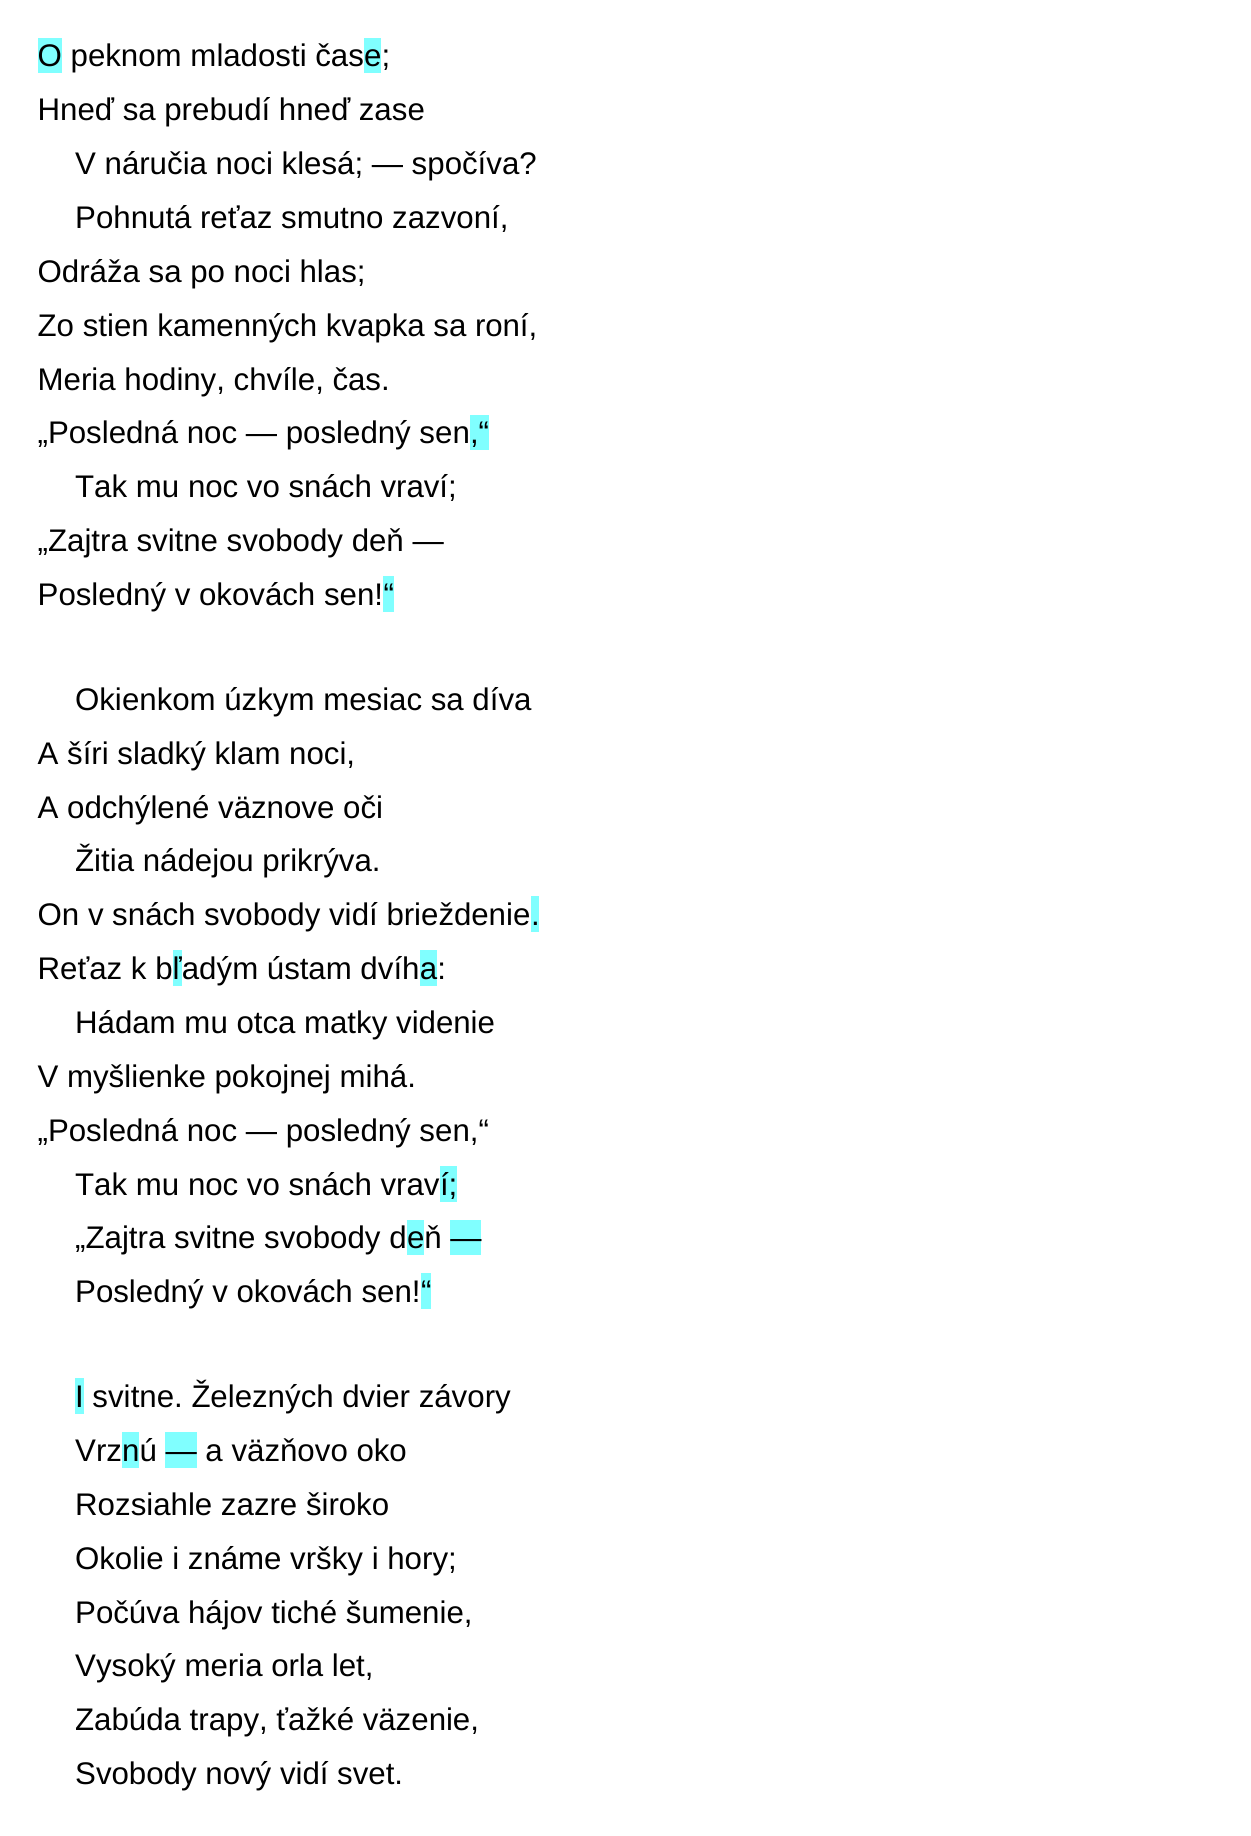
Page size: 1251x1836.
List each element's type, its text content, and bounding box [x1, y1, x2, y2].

text Tak mu noc vo snách vraví; [37, 1166, 1130, 1202]
text Zabúda trapy, ťažké väzenie, [37, 1701, 1130, 1737]
text „Posledná noc — posledný sen,“ [37, 414, 1130, 450]
text Počúva hájov tiché šumenie, [37, 1594, 1130, 1629]
text „Zajtra svitne svobody deň — [37, 1219, 1130, 1255]
text I svitne. Železných dvier závory [37, 1378, 1130, 1414]
text On v snách svobody vidí brieždenie. [37, 896, 1130, 932]
text Hneď sa prebudí hneď zase [37, 91, 1130, 127]
text Zo stien kamenných kvapka sa roní, [37, 307, 1130, 343]
text O peknom mladosti čase; [37, 37, 1130, 73]
text Meria hodiny, chvíle, čas. [37, 361, 1130, 397]
text Okienkom úzkym mesiac sa díva [37, 681, 1130, 717]
text Tak mu noc vo snách vraví; [37, 468, 1130, 504]
text „Zajtra svitne svobody deň — [37, 522, 1130, 558]
text Rozsiahle zazre široko [37, 1486, 1130, 1522]
text V náručia noci klesá; — spočíva? [37, 145, 1130, 181]
text A šíri sladký klam noci, [37, 735, 1130, 771]
text Reťaz k bľadým ústam dvíha: [37, 950, 1130, 986]
text Posledný v okovách sen!“ [37, 576, 1130, 612]
text Vysoký meria orla let, [37, 1647, 1130, 1683]
text V myšlienke pokojnej mihá. [37, 1058, 1130, 1094]
text Odráža sa po noci hlas; [37, 253, 1130, 289]
text Okolie i známe vršky i hory; [37, 1540, 1130, 1576]
text Svobody nový vidí svet. [37, 1755, 1130, 1791]
text Žitia nádejou prikrýva. [37, 842, 1130, 878]
text Pohnutá reťaz smutno zazvoní, [37, 199, 1130, 235]
text A odchýlené väznove oči [37, 789, 1130, 824]
text Hádam mu otca matky videnie [37, 1004, 1130, 1040]
text Vrznú — a väzňovo oko [37, 1432, 1130, 1468]
text Posledný v okovách sen!“ [37, 1273, 1130, 1309]
text „Posledná noc — posledný sen,“ [37, 1112, 1130, 1148]
